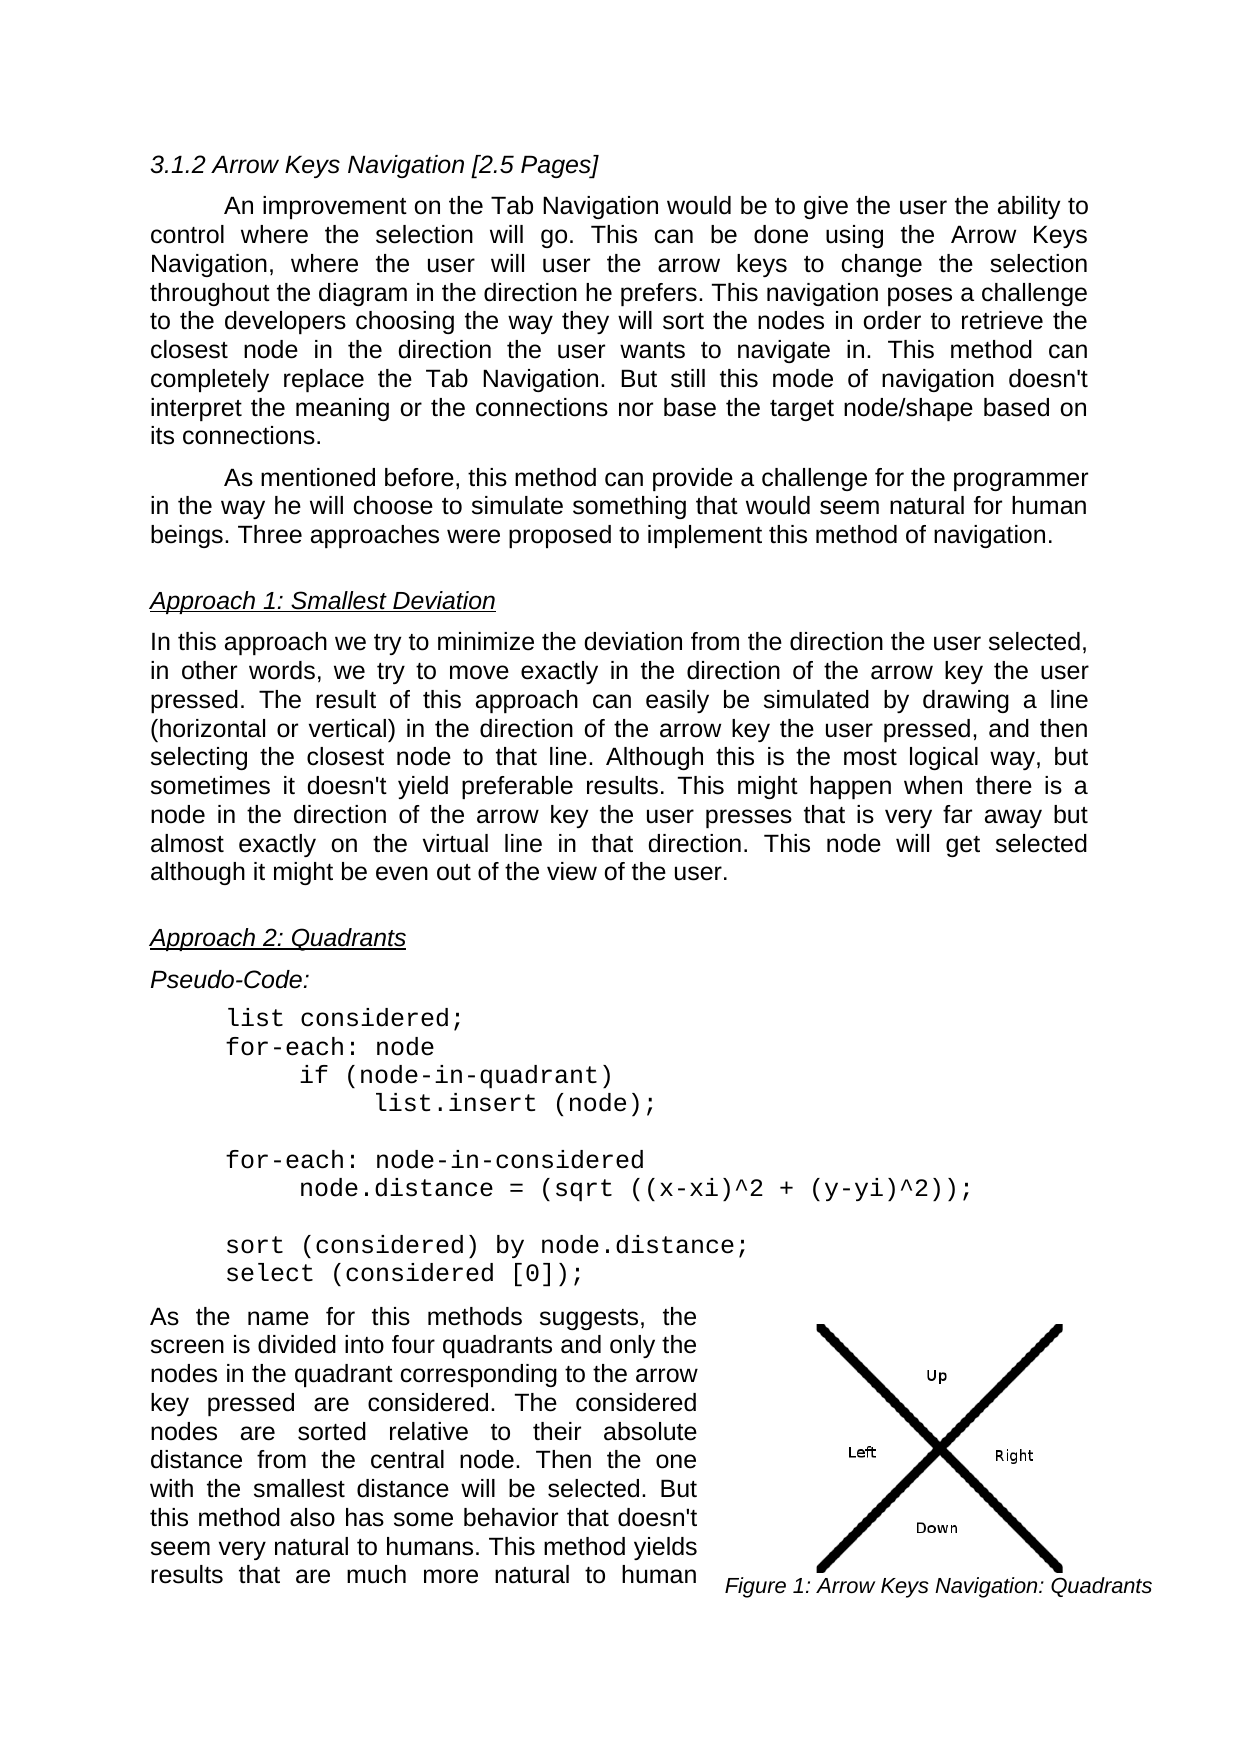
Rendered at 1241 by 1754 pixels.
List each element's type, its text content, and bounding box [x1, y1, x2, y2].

text Pseudo-Code: [150, 964, 1090, 993]
picture [816, 1324, 1063, 1573]
text As mentioned before, this method can provide a challenge for the programmer in the way he will choose to simulate something that would seem natural for human beings. Three approaches were proposed to implement this method of navigation. [150, 462, 1090, 549]
subtitle Approach 1: Smallest Deviation [150, 586, 1090, 615]
subtitle Approach 2: Quadrants [150, 923, 1090, 952]
subtitle 3.1.2 Arrow Keys Navigation [2.5 Pages] [150, 150, 1090, 179]
text In this approach we try to minimize the deviation from the direction the user selected, in other words, we try to move exactly in the direction of the arrow key the user pressed. The result of this approach can easily be simulated by drawing a line (horizontal or vertical) in the direction of the arrow key the user pressed, and then selecting the closest node to that line. Although this is the most logical way, but sometimes it doesn't yield preferable results. This might happen when there is a node in the direction of the arrow key the user presses that is very far away but almost exactly on the virtual line in that direction. This node will get selected although it might be even out of the view of the user. [150, 627, 1090, 886]
text list considered; for-each: node if (node-in-quadrant) list.insert (node); for-each: node-in-considered node.distance = (sqrt ((x-xi)^2 + (y-yi)^2)); sort (considered) by node.distance; select (considered [0]); [225, 1006, 1015, 1289]
text As the name for this methods suggests, the screen is divided into four quadrants and only the nodes in the quadrant corresponding to the arrow key pressed are considered. The considered nodes are sorted relative to their absolute distance from the central node. Then the one with the smallest distance will be selected. But this method also has some behavior that doesn't seem very natural to humans. This method yields results that are much more natural to human [150, 1302, 1181, 1589]
text Figure 1: Arrow Keys Navigation: Quadrants [698, 1573, 1181, 1598]
text An improvement on the Tab Navigation would be to give the user the ability to control where the selection will go. This can be done using the Arrow Keys Navigation, where the user will user the arrow keys to change the selection throughout the diagram in the direction he prefers. This navigation poses a challenge to the developers choosing the way they will sort the nodes in order to retrieve the closest node in the direction the user wants to navigate in. This method can completely replace the Tab Navigation. But still this mode of navigation doesn't interpret the meaning or the connections nor base the target node/shape based on its connections. [150, 191, 1090, 450]
